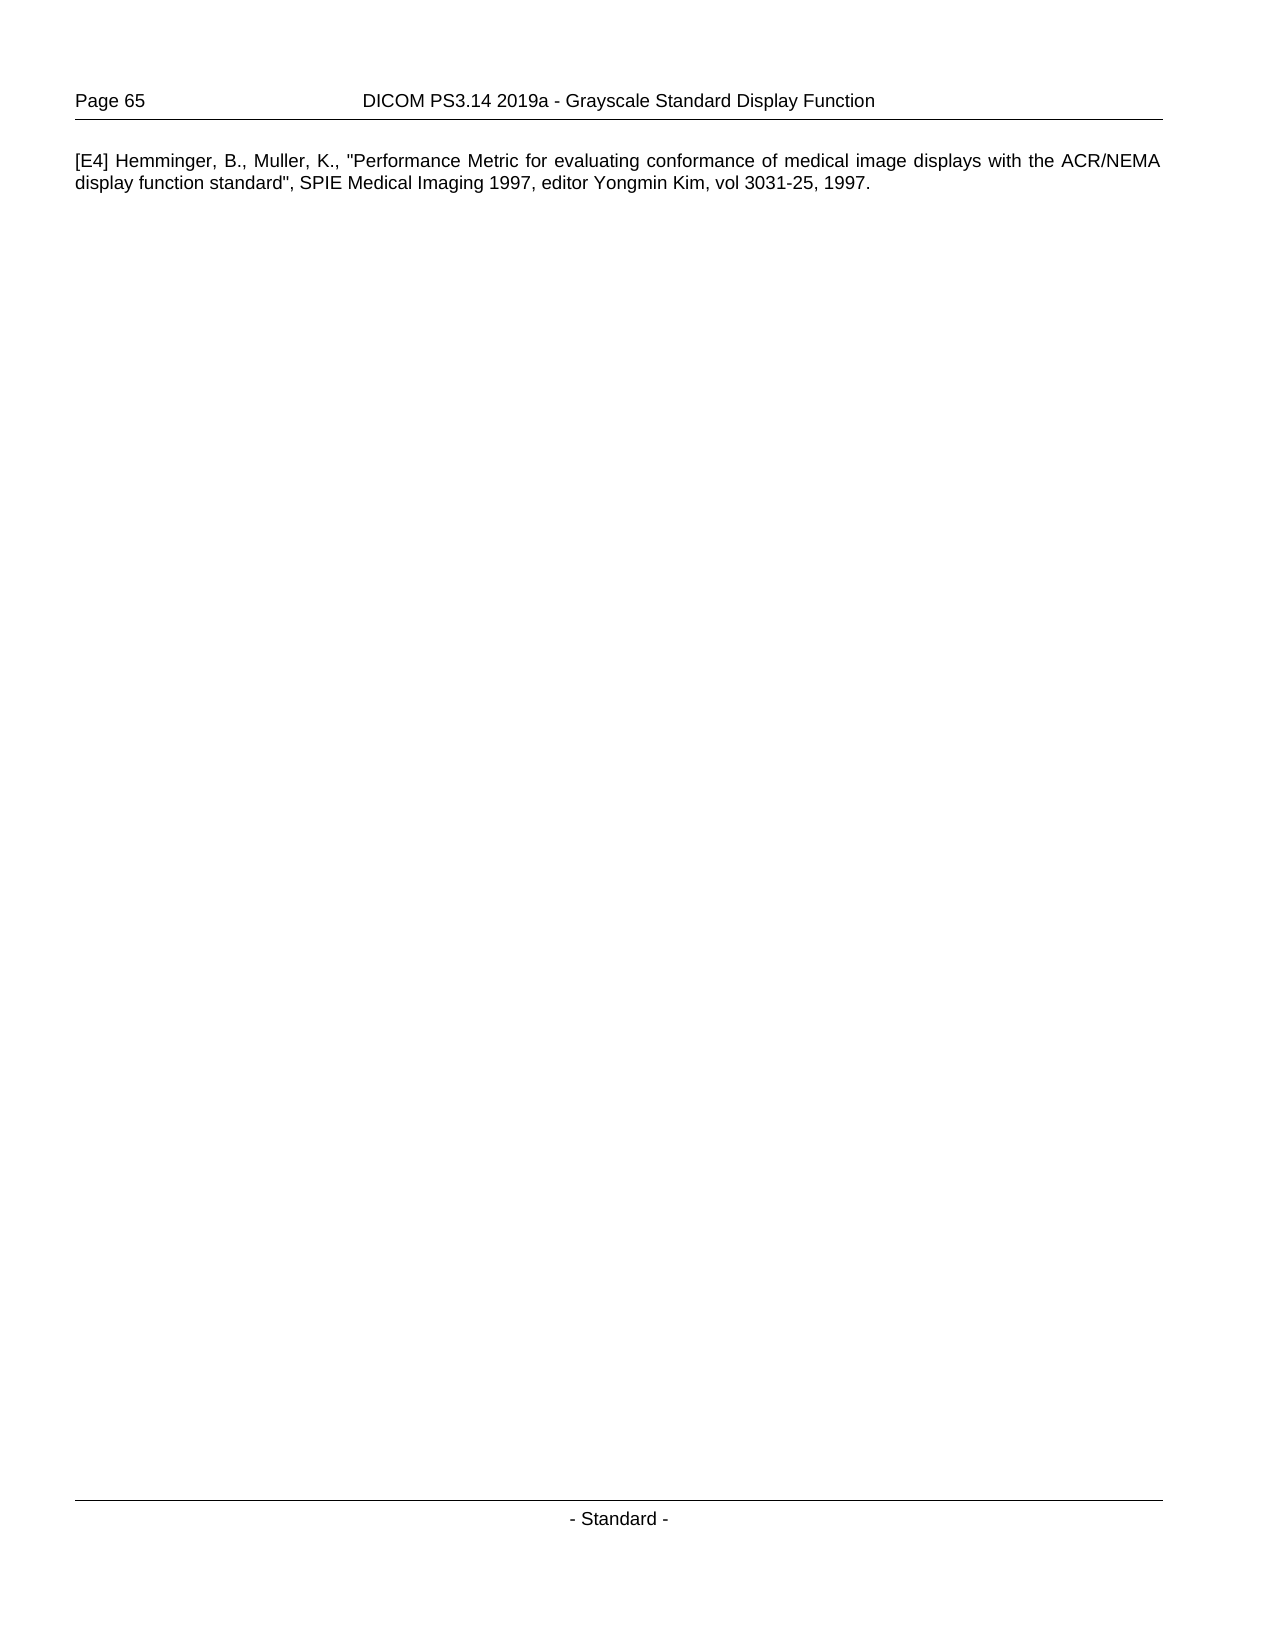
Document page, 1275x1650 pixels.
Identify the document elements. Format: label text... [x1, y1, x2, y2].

text [E4] Hemminger, B., Muller, K., "Performance Metric for evaluating conformance of medical image displays with the ACR/NEMA display function standard", SPIE Medical Imaging 1997, editor Yongmin Kim, vol 3031-25, 1997. [75, 150, 1162, 193]
